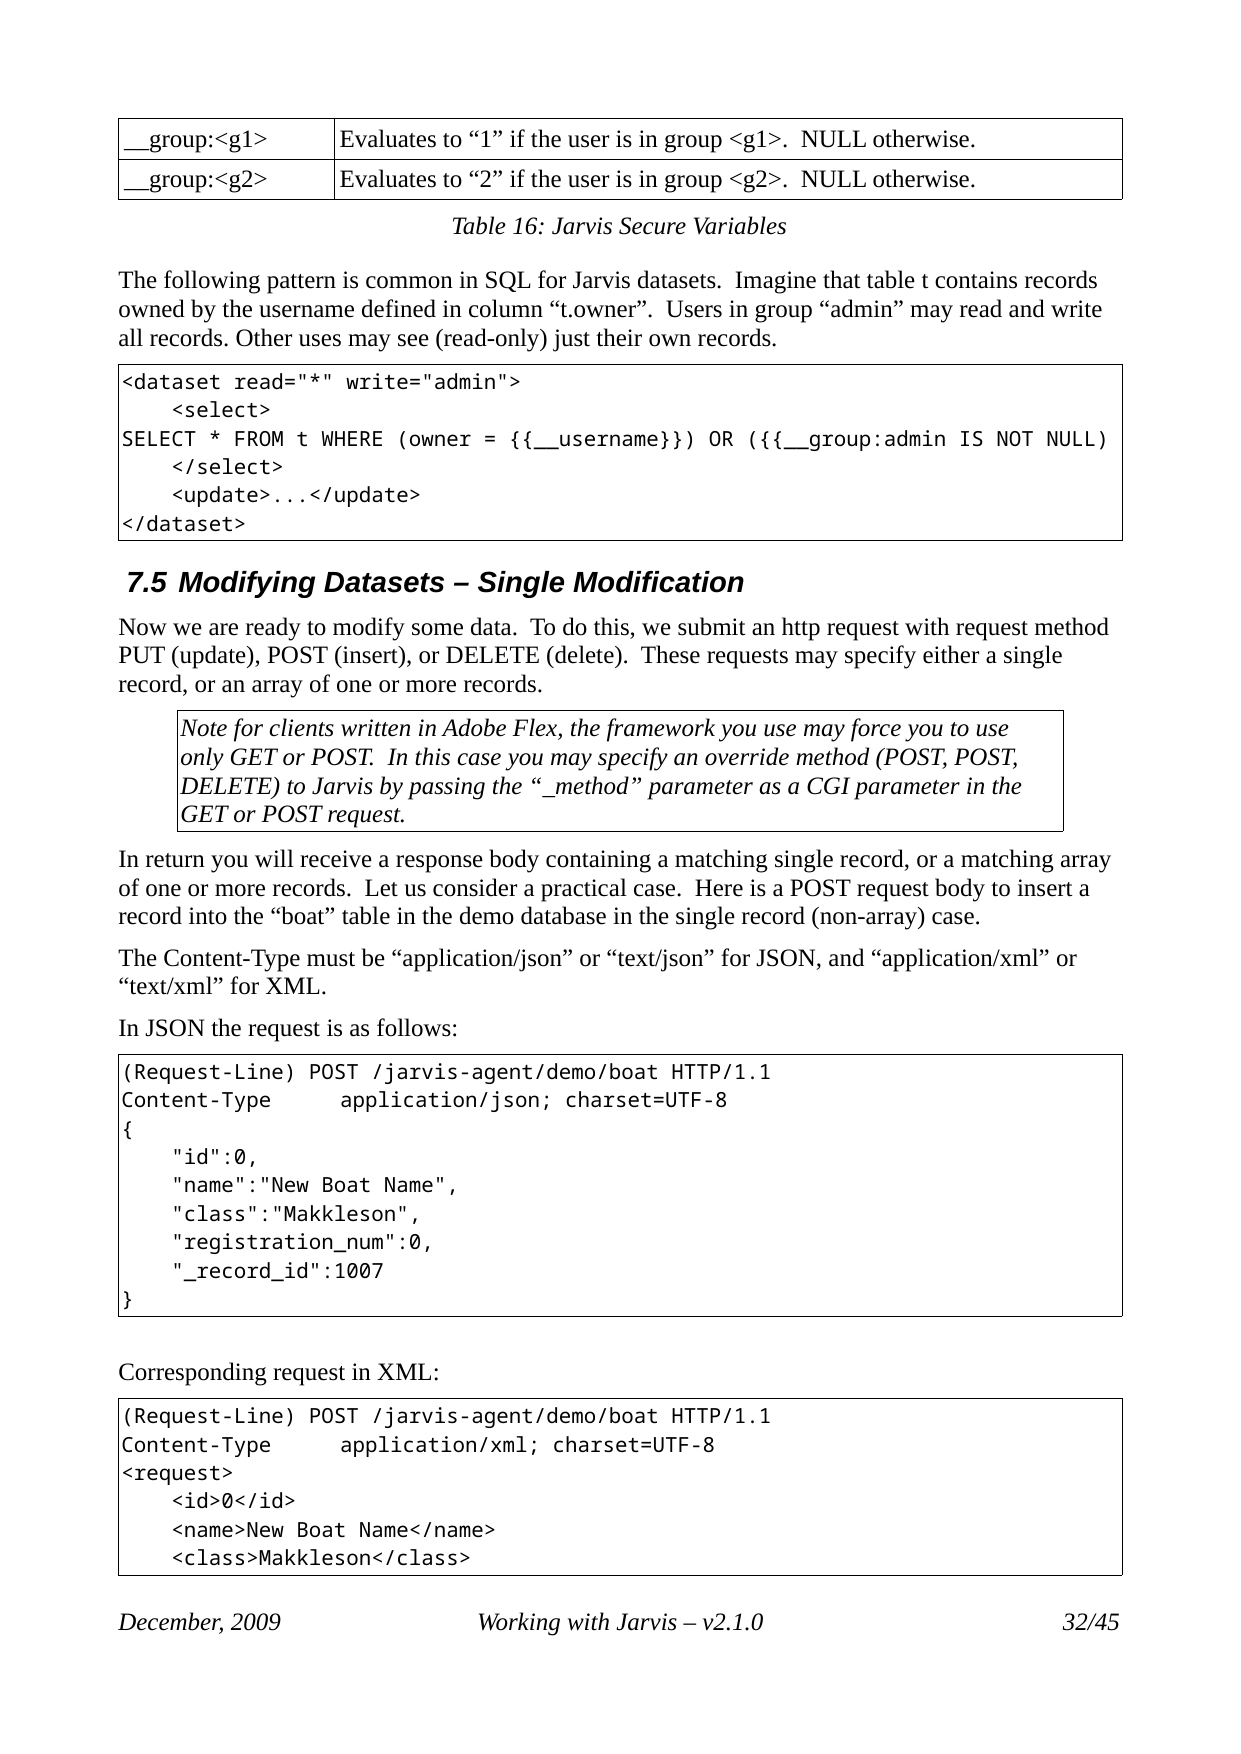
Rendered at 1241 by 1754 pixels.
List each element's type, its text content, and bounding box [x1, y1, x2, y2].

text <id>0</id> [119, 1484, 1122, 1512]
text Corresponding request in XML: [118, 1357, 1122, 1386]
text { [119, 1111, 1122, 1139]
text Content-Type application/xml; charset=UTF-8 [119, 1427, 1122, 1455]
text Table 16: Jarvis Secure Variables [118, 211, 1122, 240]
table_cell __group:<g1> [119, 119, 334, 158]
text <request> [119, 1455, 1122, 1484]
text (Request-Line) POST /jarvis-agent/demo/boat HTTP/1.1 [119, 1055, 1122, 1082]
text In JSON the request is as follows: [118, 1013, 1122, 1041]
text "class":"Makkleson", [119, 1196, 1122, 1224]
text Note for clients written in Adobe Flex, the framework you use may force you to use only GET or POST. In this case you may specify an override method (POST, POST, DELETE) to Jarvis by passing the “_method” parameter as a CGI parameter in the GET or POST request. [178, 711, 1063, 831]
text </select> [119, 449, 1122, 478]
text "id":0, [119, 1139, 1122, 1168]
table_cell Evaluates to “1” if the user is in group <g1>. NULL otherwise. [335, 119, 1122, 158]
text (Request-Line) POST /jarvis-agent/demo/boat HTTP/1.1 [119, 1399, 1122, 1427]
text "registration_num":0, "_record_id":1007 } [119, 1224, 1122, 1316]
text The Content-Type must be “application/json” or “text/json” for JSON, and “application/xml” or “text/xml” for XML. [118, 943, 1122, 1000]
text <dataset read="*" write="admin"> [119, 365, 1122, 392]
table_cell Evaluates to “2” if the user is in group <g2>. NULL otherwise. [335, 160, 1122, 199]
text <update>...</update> [119, 478, 1122, 506]
text </dataset> [119, 506, 1122, 540]
subtitle Modifying Datasets – Single Modification [118, 566, 1122, 599]
text Now we are ready to modify some data. To do this, we submit an http request with request method PUT (update), POST (insert), or DELETE (delete). These requests may specify either a single record, or an array of one or more records. [118, 612, 1122, 698]
text <select> [119, 392, 1122, 421]
text The following pattern is common in SQL for Jarvis datasets. Imagine that table t contains records owned by the username defined in column “t.owner”. Users in group “admin” may read and write all records. Other uses may see (read-only) just their own records. [118, 265, 1122, 351]
text <class>Makkleson</class> [119, 1541, 1122, 1575]
text <name>New Boat Name</name> [119, 1512, 1122, 1541]
text Content-Type application/json; charset=UTF-8 [119, 1082, 1122, 1111]
text In return you will receive a response body containing a matching single record, or a matching array of one or more records. Let us consider a practical case. Here is a POST request body to insert a record into the “boat” table in the demo database in the single record (non-array) case. [118, 844, 1122, 930]
table_cell __group:<g2> [119, 160, 334, 199]
text SELECT * FROM t WHERE (owner = {{__username}}) OR ({{__group:admin IS NOT NULL) [119, 421, 1122, 449]
text "name":"New Boat Name", [119, 1168, 1122, 1196]
